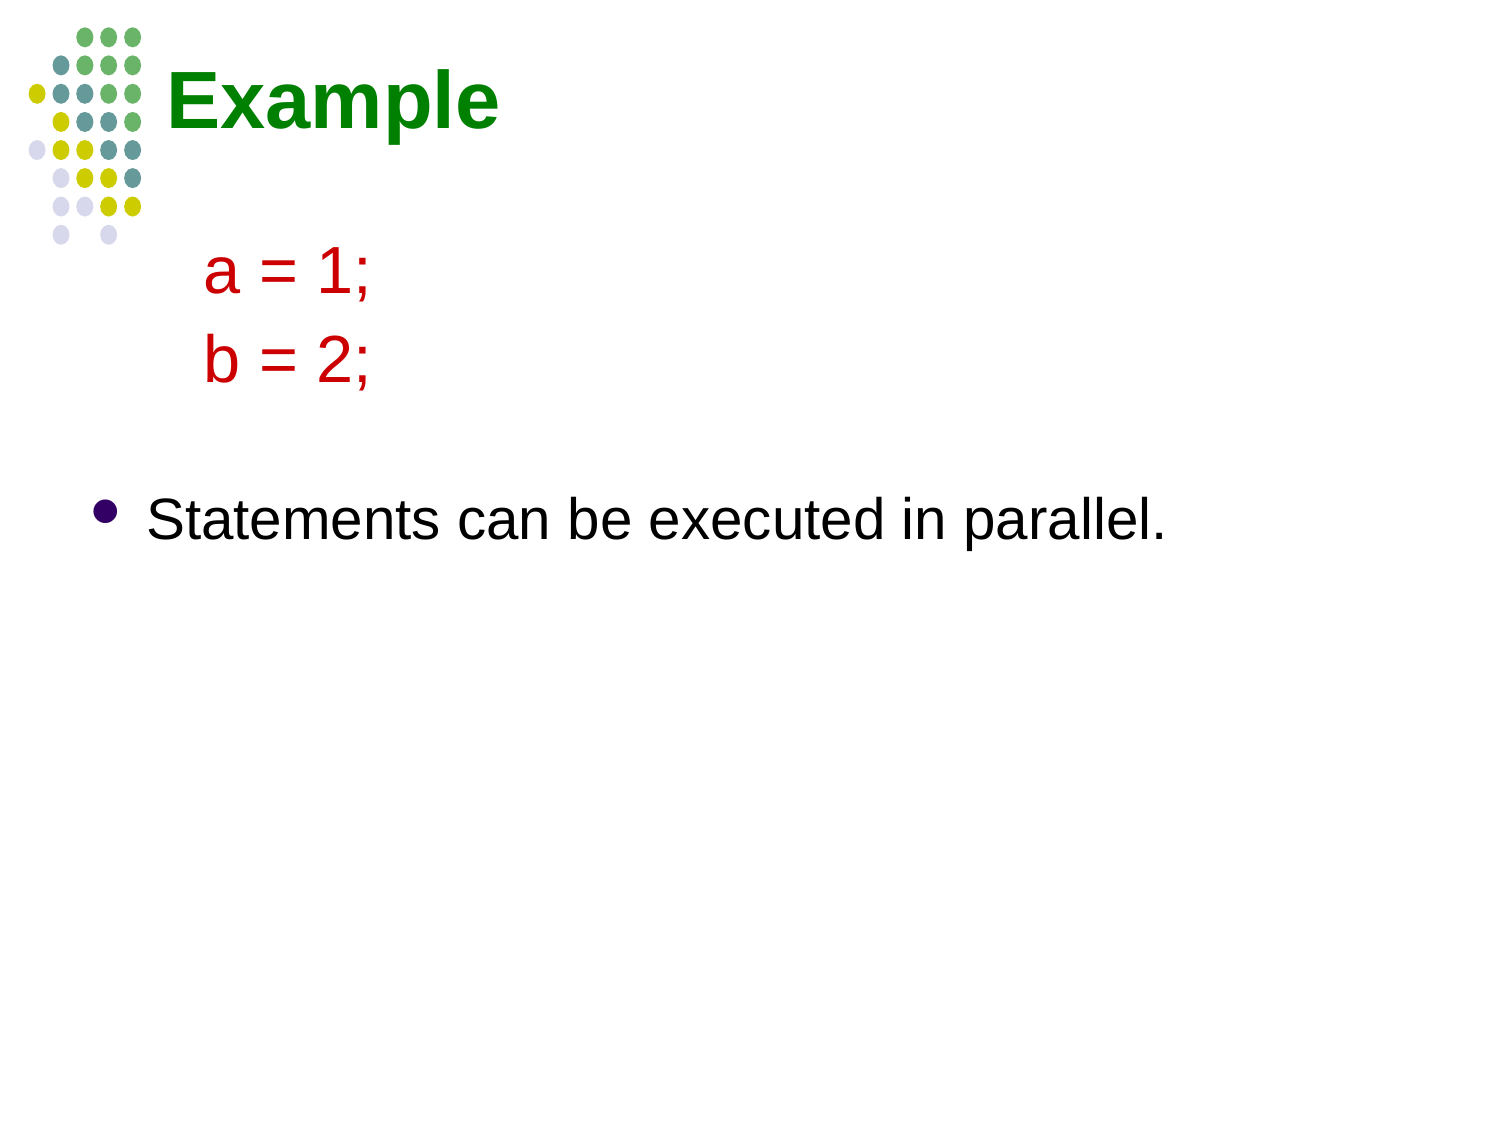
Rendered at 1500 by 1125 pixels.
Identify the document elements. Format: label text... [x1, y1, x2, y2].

list a = 1; b = 2; Statements can be executed in parallel. [75, 228, 1426, 1006]
title Example [151, 40, 1390, 176]
